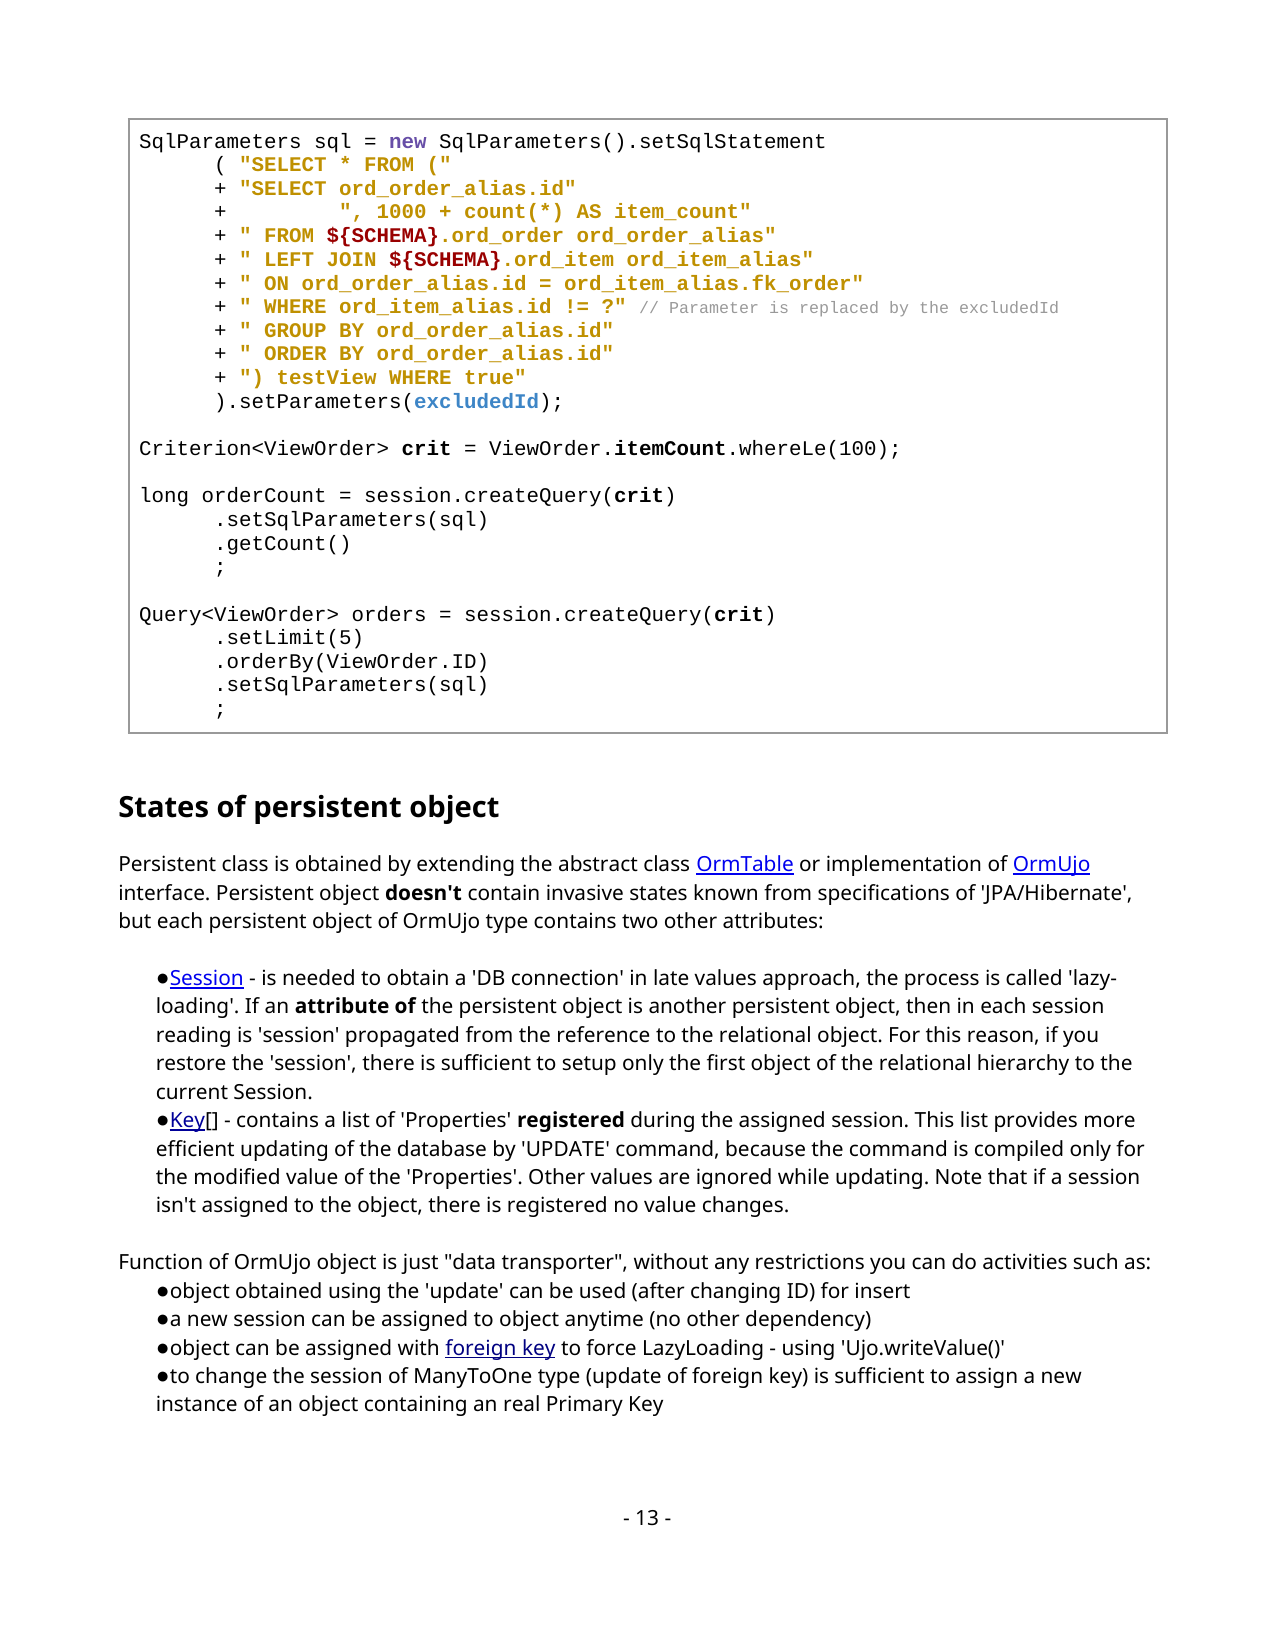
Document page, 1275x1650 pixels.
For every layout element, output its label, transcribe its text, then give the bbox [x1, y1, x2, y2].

list to change the session of ManyToOne type (update of foreign key) is sufficient to assign a new instance of an object containing an real Primary Key [118, 1361, 1157, 1418]
list a new session can be assigned to object anytime (no other dependency) [118, 1304, 1157, 1333]
text Persistent class is obtained by extending the abstract class OrmTable or implementation of OrmUjo interface. Persistent object doesn't contain invasive states known from specifications of 'JPA/Hibernate', but each persistent object of OrmUjo type contains two other attributes: [118, 849, 1157, 934]
text Function of OrmUjo object is just "data transporter", without any restrictions you can do activities such as: [118, 1247, 1157, 1276]
list object obtained using the 'update' can be used (after changing ID) for insert [118, 1276, 1157, 1304]
list Key[] - contains a list of 'Properties' registered during the assigned session. This list provides more efficient updating of the database by 'UPDATE' command, because the command is compiled only for the modified value of the 'Properties'. Other values are ignored while updating. Note that if a session isn't assigned to the object, there is registered no value changes. [118, 1105, 1157, 1219]
subtitle States of persistent object [118, 786, 1157, 826]
list Session - is needed to obtain a 'DB connection' in late values approach, the process is called 'lazy-loading'. If an attribute of the persistent object is another persistent object, then in each session reading is 'session' propagated from the reference to the relational object. For this reason, if you restore the 'session', there is sufficient to setup only the first object of the relational hierarchy to the current Session. [118, 963, 1157, 1105]
table_header SqlParameters sql = new SqlParameters().setSqlStatement ( "SELECT * FROM (" + "SELECT ord_order_alias.id" + ", 1000 + count(*) AS item_count" + " FROM ${SCHEMA}.ord_order ord_order_alias" + " LEFT JOIN ${SCHEMA}.ord_item ord_item_alias" + " ON ord_order_alias.id = ord_item_alias.fk_order" + " WHERE ord_item_alias.id != ?" // Parameter is replaced by the excludedId + " GROUP BY ord_order_alias.id" + " ORDER BY ord_order_alias.id" + ") testView WHERE true" ).setParameters(excludedId); Criterion<ViewOrder> crit = ViewOrder.itemCount.whereLe(100); long orderCount = session.createQuery(crit) .setSqlParameters(sql) .getCount() ; Query<ViewOrder> orders = session.createQuery(crit) .setLimit(5) .orderBy(ViewOrder.ID) .setSqlParameters(sql) ; [130, 120, 1166, 732]
list object can be assigned with foreign key to force LazyLoading - using 'Ujo.writeValue()' [118, 1333, 1157, 1361]
